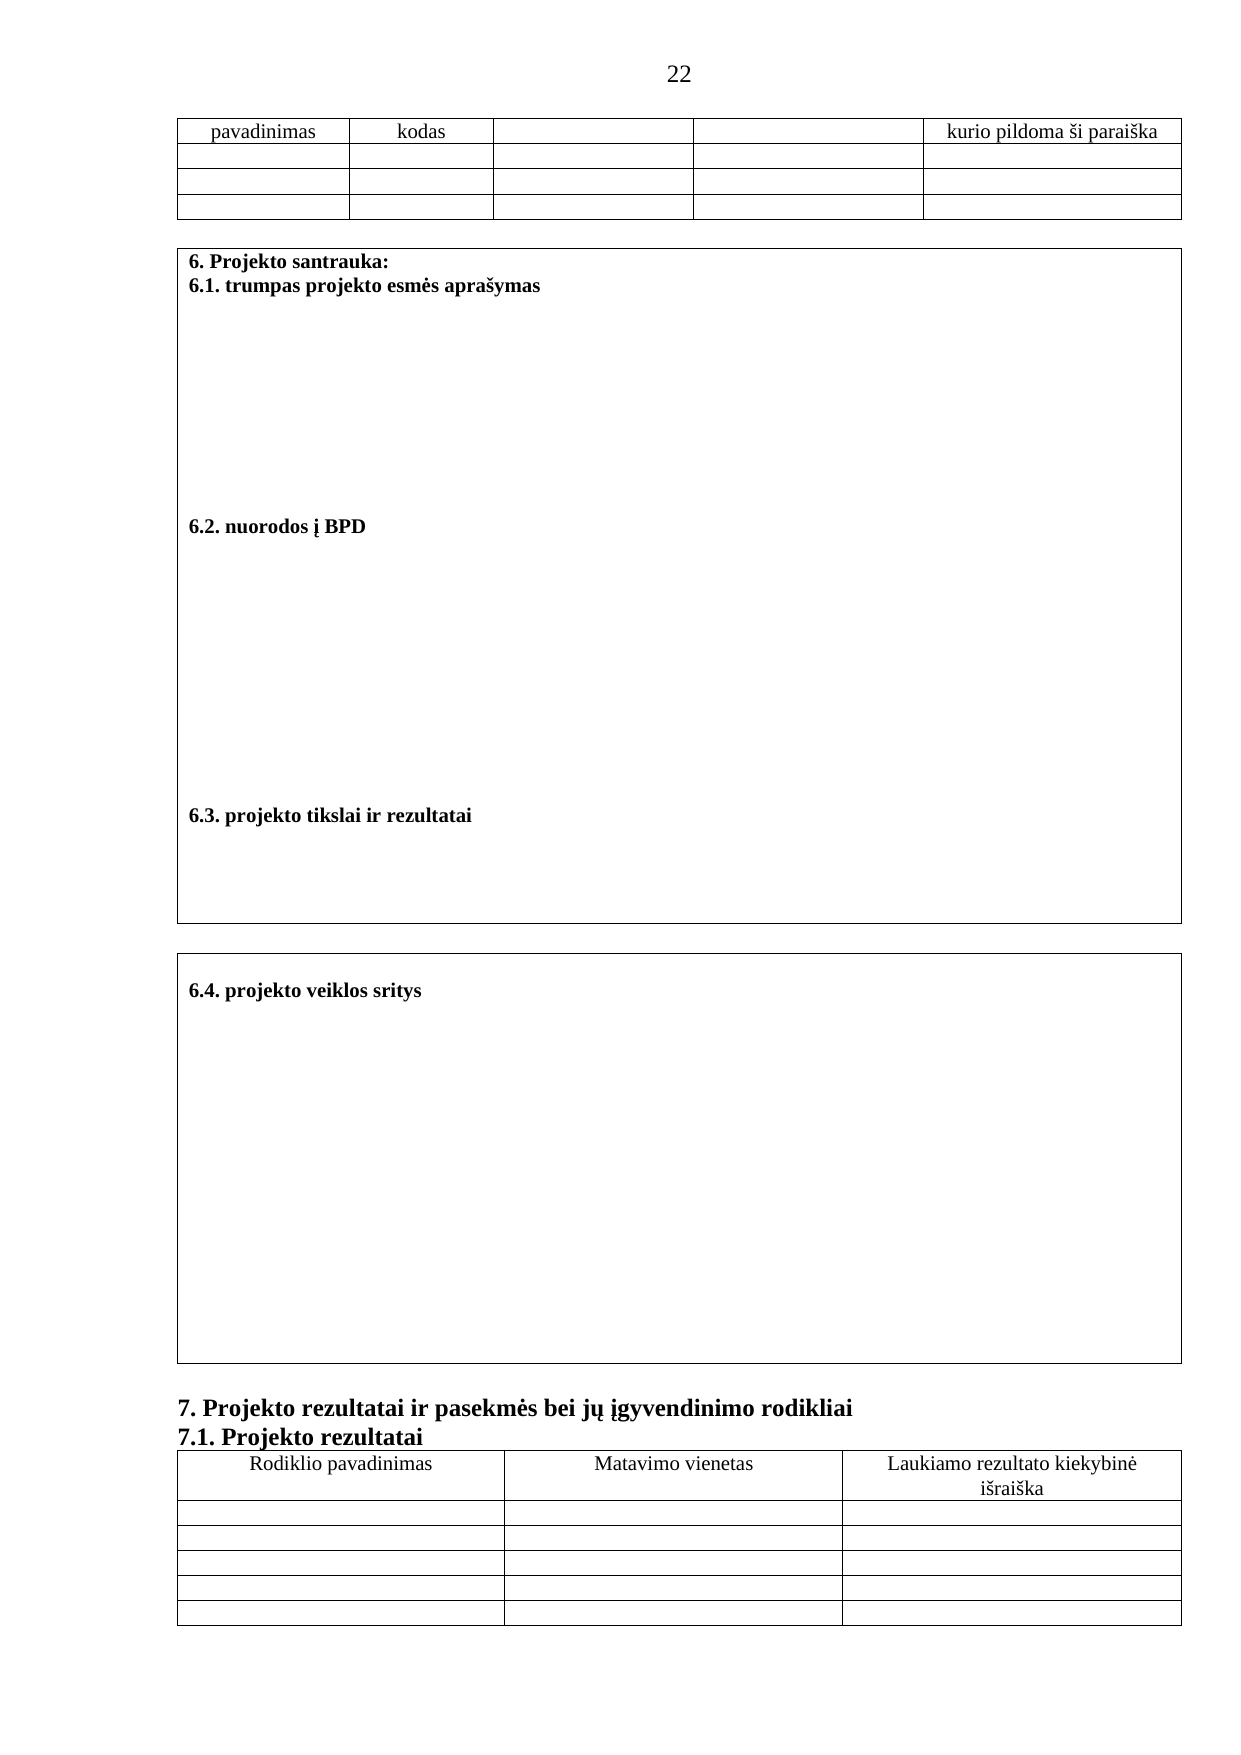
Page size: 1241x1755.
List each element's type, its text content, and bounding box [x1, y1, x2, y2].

table_cell [924, 169, 1181, 193]
table_cell [178, 1551, 504, 1575]
table_cell [178, 1501, 504, 1524]
table_cell [505, 1501, 842, 1524]
text 7.1. Projekto rezultatai [177, 1422, 1181, 1450]
table_cell [178, 169, 349, 193]
table_cell [494, 144, 693, 168]
table_cell [505, 1601, 842, 1625]
table_cell [843, 1501, 1181, 1524]
table_cell [178, 144, 349, 168]
table_cell [178, 1576, 504, 1600]
table_header Laukiamo rezultato kiekybinė išraiška [843, 1451, 1181, 1499]
table_header [694, 119, 923, 143]
table_cell [924, 144, 1181, 168]
table_cell [843, 1526, 1181, 1550]
table_cell [924, 195, 1181, 218]
table_cell [178, 1526, 504, 1550]
table_cell [350, 144, 493, 168]
table_cell [694, 169, 923, 193]
table_cell [694, 144, 923, 168]
table_cell [843, 1551, 1181, 1575]
table_cell [505, 1576, 842, 1600]
table_cell [843, 1601, 1181, 1625]
table_cell [505, 1526, 842, 1550]
table_cell [494, 195, 693, 218]
table_header pavadinimas [178, 119, 349, 143]
table_cell [843, 1576, 1181, 1600]
table_cell [178, 195, 349, 218]
table_header 6.4. projekto veiklos sritys [178, 954, 1181, 1363]
table_cell [494, 169, 693, 193]
text 7. Projekto rezultatai ir pasekmės bei jų įgyvendinimo rodikliai [177, 1393, 1181, 1422]
table_header Rodiklio pavadinimas [178, 1451, 504, 1499]
table_header 6. Projekto santrauka: 6.1. trumpas projekto esmės aprašymas 6.2. nuorodos į BPD 6.3. projekto tikslai ir rezultatai [178, 249, 1181, 923]
table_header kodas [350, 119, 493, 143]
table_cell [350, 195, 493, 218]
table_header Matavimo vienetas [505, 1451, 842, 1499]
table_header [494, 119, 693, 143]
table_cell [178, 1601, 504, 1625]
table_cell [694, 195, 923, 218]
table_cell [505, 1551, 842, 1575]
table_header kurio pildoma ši paraiška [924, 119, 1181, 143]
table_cell [350, 169, 493, 193]
